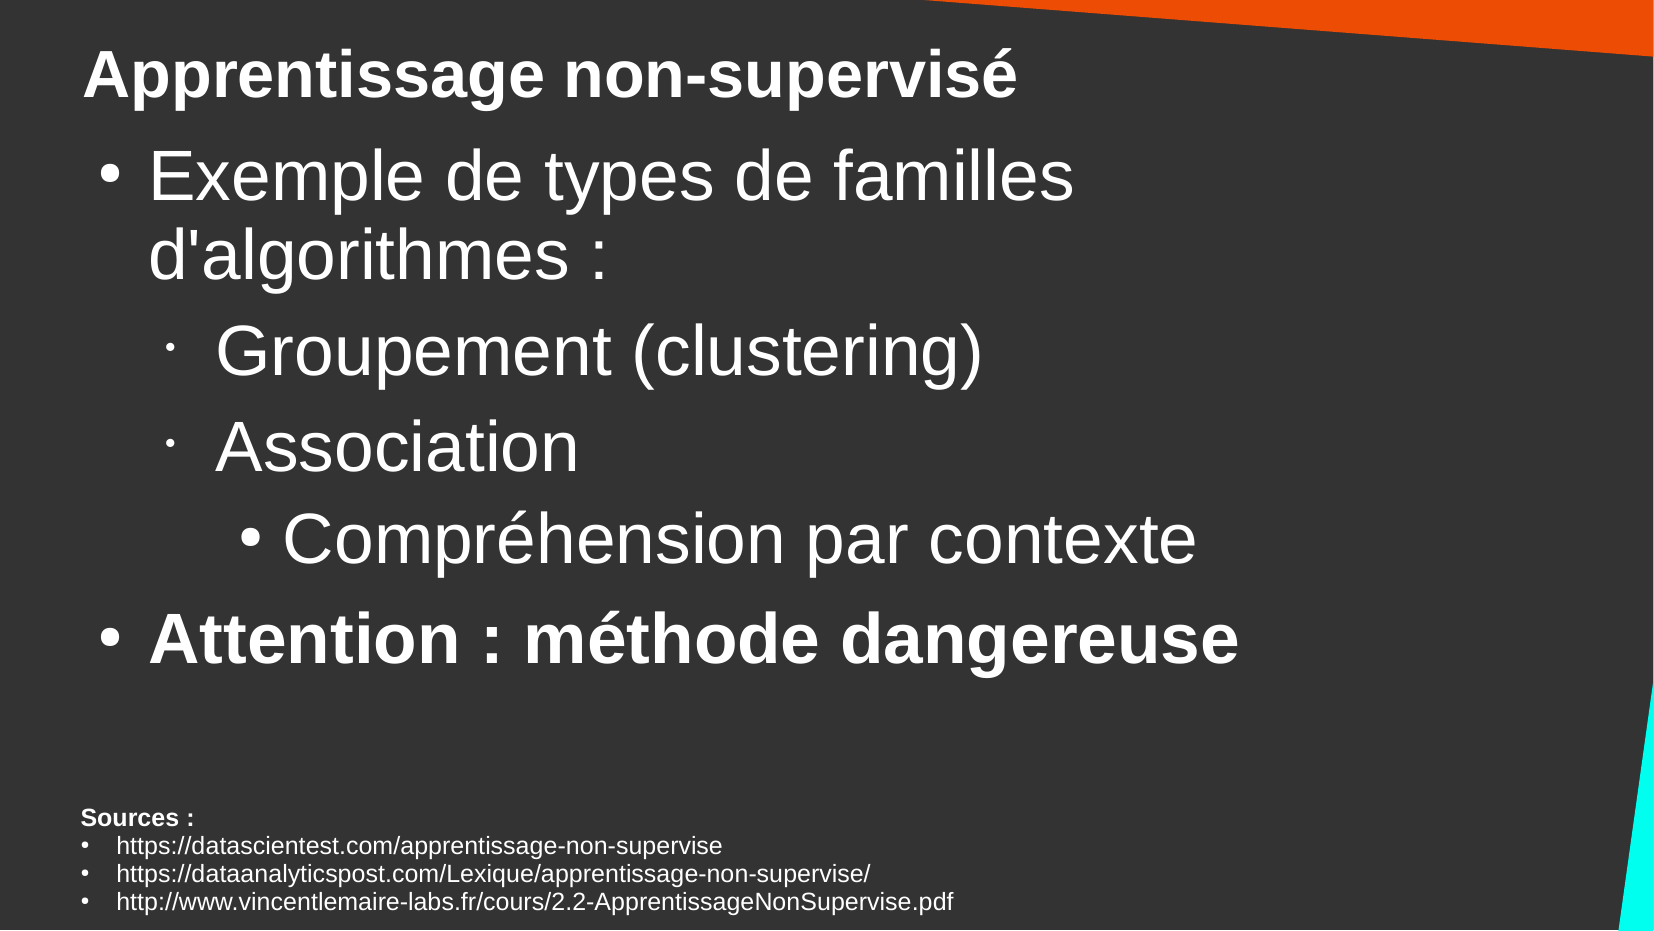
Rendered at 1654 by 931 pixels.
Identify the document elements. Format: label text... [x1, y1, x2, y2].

title Apprentissage non-supervisé [82, 37, 1571, 115]
text_box Sources : https://datascientest.com/apprentissage-non-supervise https://dataanalyticspost.com/Lexique/apprentissage-non-supervise/ http://www.vincentlemaire-labs.fr/cours/2.2-ApprentissageNonSupervise.pdf [65, 796, 1483, 924]
text_box [923, 0, 1654, 57]
text_box [1618, 675, 1654, 931]
list Exemple de types de familles d'algorithmes : Groupement (clustering) Association Compréhension par contexte Attention : méthode dangereuse [80, 135, 1501, 686]
